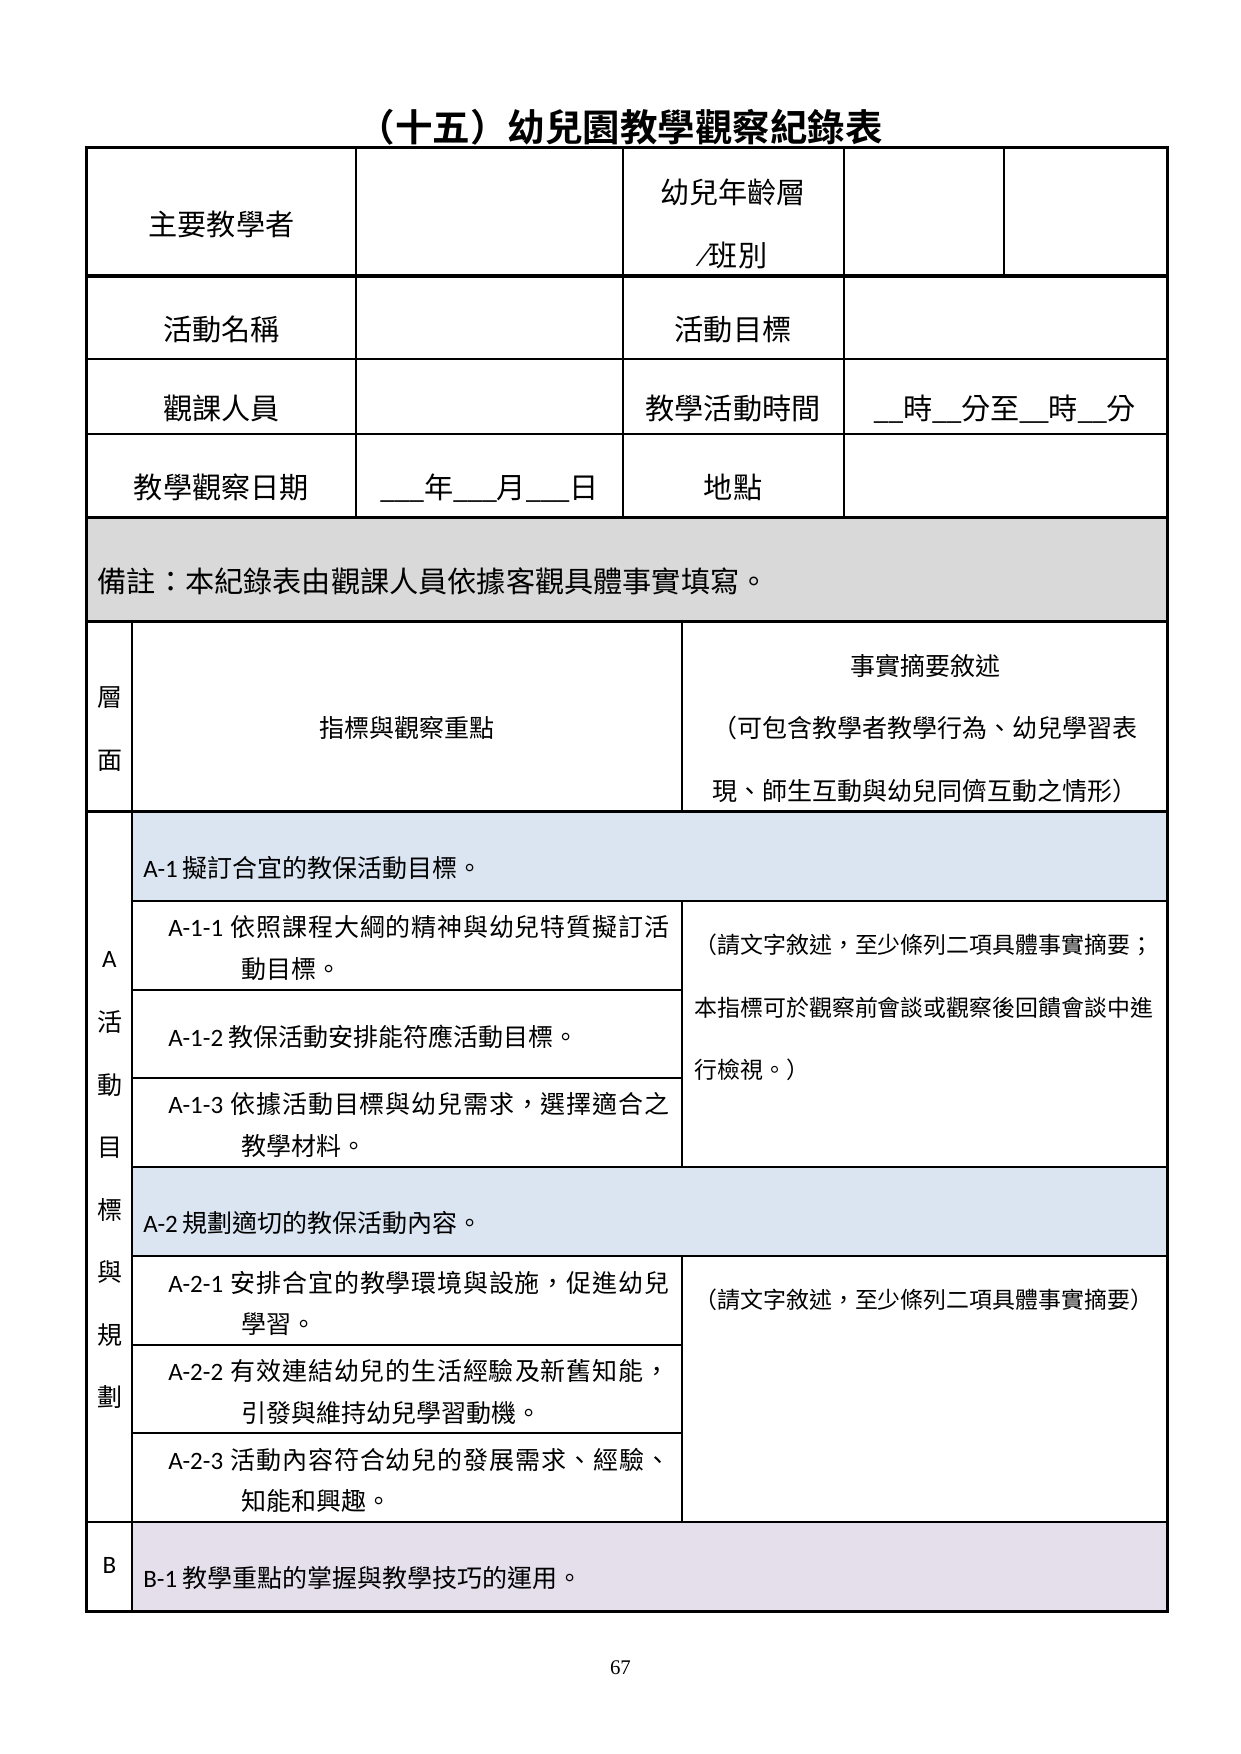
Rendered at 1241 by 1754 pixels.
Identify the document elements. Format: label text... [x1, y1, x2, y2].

table_cell 活動目標 [624, 278, 843, 358]
table_cell A-1-3 依據活動目標與幼兒需求，選擇適合之教學材料。 [133, 1079, 681, 1166]
table_cell 地點 [624, 435, 843, 516]
table_cell ___年___月___日 [357, 435, 622, 516]
table_header [357, 149, 622, 274]
table_header [845, 149, 1003, 274]
table_cell A-1擬訂合宜的教保活動目標。 [133, 813, 1166, 900]
table_cell B [88, 1523, 131, 1610]
table_cell 教學活動時間 [624, 360, 843, 432]
table_cell 教學觀察日期 [88, 435, 355, 516]
table_cell [845, 435, 1166, 516]
table_cell （請文字敘述，至少條列二項具體事實摘要； 本指標可於觀察前會談或觀察後回饋會談中進行檢視。） [683, 902, 1166, 1166]
table_cell A-2-2 有效連結幼兒的生活經驗及新舊知能，引發與維持幼兒學習動機。 [133, 1346, 681, 1432]
table_cell A活動目標與規劃 [88, 813, 131, 1521]
table_cell 觀課人員 [88, 360, 355, 432]
table_cell A-2規劃適切的教保活動內容。 [133, 1168, 1166, 1255]
table_cell 備註：本紀錄表由觀課人員依據客觀具體事實填寫。 [88, 519, 1166, 620]
table_cell [357, 278, 622, 358]
table_header [1005, 149, 1166, 274]
table_cell A-1-2 教保活動安排能符應活動目標。 [133, 991, 681, 1077]
table_cell [357, 360, 622, 432]
table_header 主要教學者 [88, 149, 355, 274]
table_cell B-1教學重點的掌握與教學技巧的運用。 [133, 1523, 1166, 1610]
table_cell 事實摘要敘述 （可包含教學者教學行為、幼兒學習表現、師生互動與幼兒同儕互動之情形） [683, 623, 1166, 810]
table_cell 活動名稱 [88, 278, 355, 358]
table_header 幼兒年齡層 ∕班別 [624, 149, 843, 274]
table_cell A-2-1 安排合宜的教學環境與設施，促進幼兒學習。 [133, 1257, 681, 1344]
text （十五）幼兒園教學觀察紀錄表 [75, 84, 1165, 146]
table_cell （請文字敘述，至少條列二項具體事實摘要） [683, 1257, 1166, 1521]
table_cell 層面 [88, 623, 131, 810]
table_cell __時__分至__時__分 [845, 360, 1166, 432]
table_cell [845, 278, 1166, 358]
table_cell 指標與觀察重點 [133, 623, 681, 810]
table_cell A-1-1 依照課程大綱的精神與幼兒特質擬訂活動目標。 [133, 902, 681, 988]
table_cell A-2-3 活動內容符合幼兒的發展需求、經驗、知能和興趣。 [133, 1434, 681, 1521]
